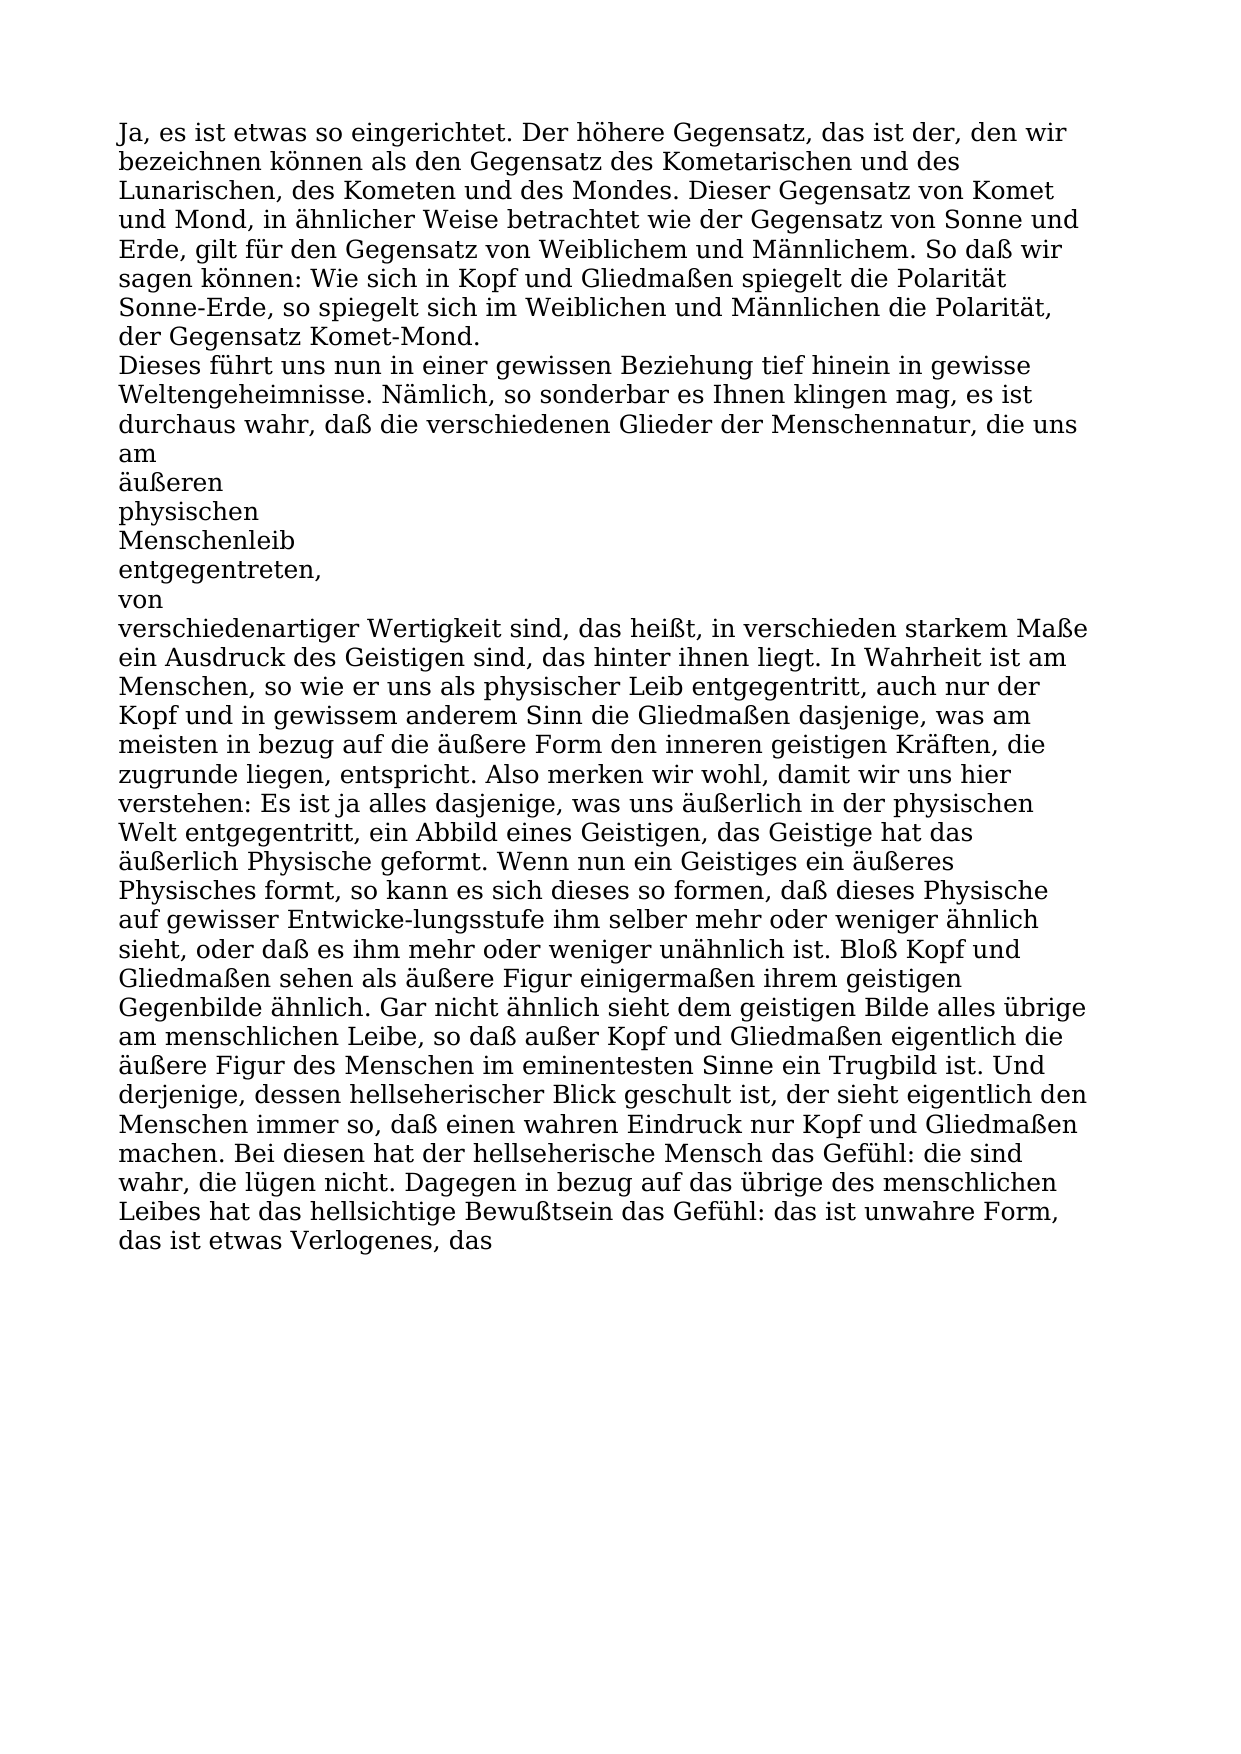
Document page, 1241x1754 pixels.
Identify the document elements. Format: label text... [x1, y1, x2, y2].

text und Mond, in ähnlicher Weise betrachtet wie der Gegensatz von Sonne und [118, 206, 1122, 235]
text äußerlich Physische geformt. Wenn nun ein Geistiges ein äußeres [118, 847, 1122, 876]
text bezeichnen können als den Gegensatz des Kometarischen und des [118, 147, 1122, 176]
text machen. Bei diesen hat der hellseherische Mensch das Gefühl: die sind [118, 1139, 1122, 1168]
text meisten in bezug auf die äußere Form den inneren geistigen Kräften, die [118, 731, 1122, 760]
text derjenige, dessen hellseherischer Blick geschult ist, der sieht eigentlich den [118, 1081, 1122, 1110]
text der Gegensatz Komet-Mond. [118, 322, 1122, 351]
text zugrunde liegen, entspricht. Also merken wir wohl, damit wir uns hier [118, 760, 1122, 789]
text sagen können: Wie sich in Kopf und Gliedmaßen spiegelt die Polarität [118, 264, 1122, 293]
text Menschen immer so, daß einen wahren Eindruck nur Kopf und Gliedmaßen [118, 1110, 1122, 1139]
text Menschenleib [118, 526, 1122, 556]
text Lunarischen, des Kometen und des Mondes. Dieser Gegensatz von Komet [118, 176, 1122, 206]
text äußere Figur des Menschen im eminentesten Sinne ein Trugbild ist. Und [118, 1051, 1122, 1081]
text ein Ausdruck des Geistigen sind, das hinter ihnen liegt. In Wahrheit ist am [118, 643, 1122, 672]
text am menschlichen Leibe, so daß außer Kopf und Gliedmaßen eigentlich die [118, 1022, 1122, 1051]
text Physisches formt, so kann es sich dieses so formen, daß dieses Physische [118, 876, 1122, 906]
text von [118, 585, 1122, 614]
text sieht, oder daß es ihm mehr oder weniger unähnlich ist. Bloß Kopf und [118, 935, 1122, 964]
text äußeren [118, 468, 1122, 497]
text Sonne-Erde, so spiegelt sich im Weiblichen und Männlichen die Polarität, [118, 293, 1122, 322]
text Welt entgegentritt, ein Abbild eines Geistigen, das Geistige hat das [118, 818, 1122, 847]
text Weltengeheimnisse. Nämlich, so sonderbar es Ihnen klingen mag, es ist [118, 381, 1122, 410]
text Gegenbilde ähnlich. Gar nicht ähnlich sieht dem geistigen Bilde alles übrige [118, 993, 1122, 1022]
text entgegentreten, [118, 556, 1122, 585]
text das ist etwas Verlogenes, das [118, 1226, 1122, 1256]
text Leibes hat das hellsichtige Bewußtsein das Gefühl: das ist unwahre Form, [118, 1197, 1122, 1226]
text verschiedenartiger Wertigkeit sind, das heißt, in verschieden starkem Maße [118, 614, 1122, 643]
text durchaus wahr, daß die verschiedenen Glieder der Menschennatur, die uns [118, 410, 1122, 439]
text Kopf und in gewissem anderem Sinn die Gliedmaßen dasjenige, was am [118, 701, 1122, 731]
text Erde, gilt für den Gegensatz von Weiblichem und Männlichem. So daß wir [118, 235, 1122, 264]
text physischen [118, 497, 1122, 526]
text Menschen, so wie er uns als physischer Leib entgegentritt, auch nur der [118, 672, 1122, 701]
text Dieses führt uns nun in einer gewissen Beziehung tief hinein in gewisse [118, 351, 1122, 381]
text auf gewisser Entwicke-lungsstufe ihm selber mehr oder weniger ähnlich [118, 906, 1122, 935]
text am [118, 439, 1122, 468]
text Gliedmaßen sehen als äußere Figur einigermaßen ihrem geistigen [118, 964, 1122, 993]
text wahr, die lügen nicht. Dagegen in bezug auf das übrige des menschlichen [118, 1168, 1122, 1197]
text verstehen: Es ist ja alles dasjenige, was uns äußerlich in der physischen [118, 789, 1122, 818]
text Ja, es ist etwas so eingerichtet. Der höhere Gegensatz, das ist der, den wir [118, 118, 1122, 147]
